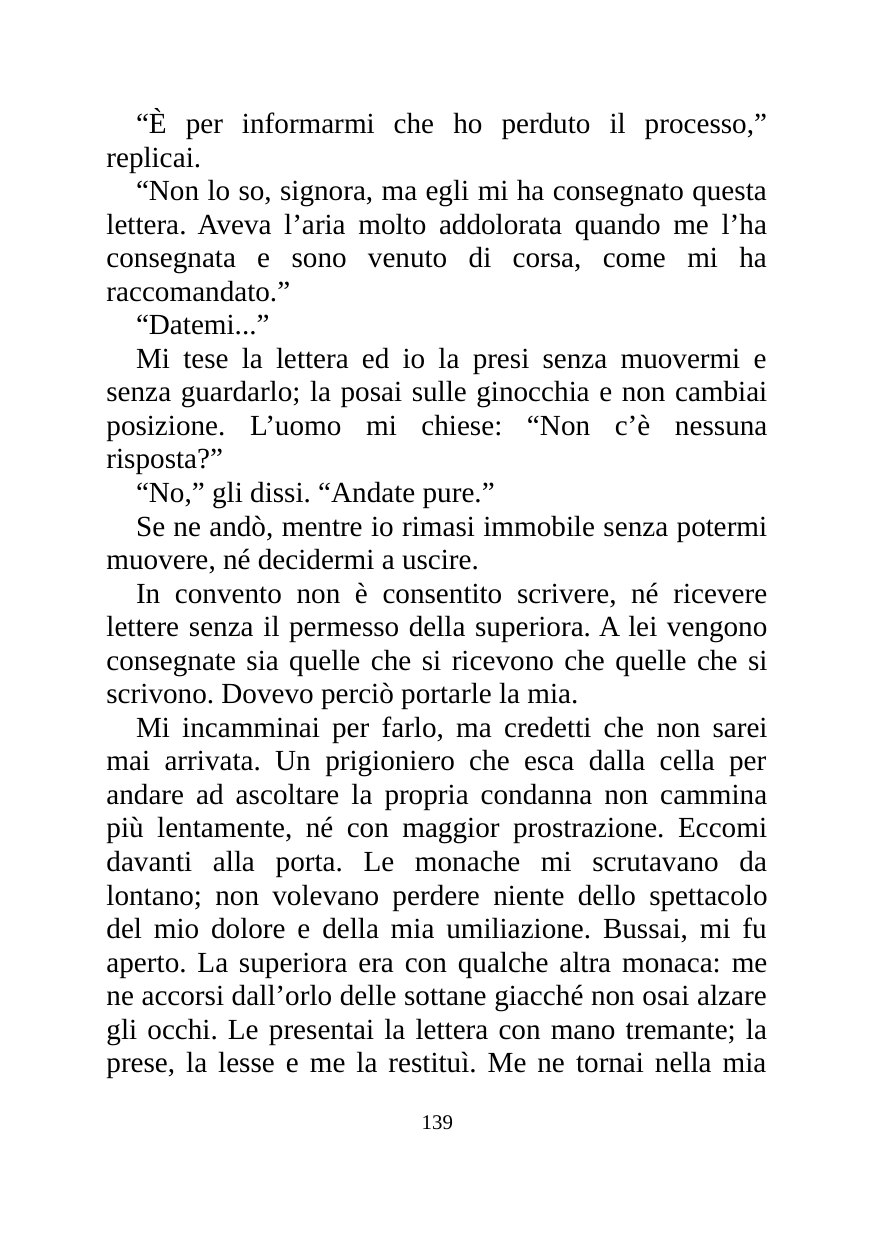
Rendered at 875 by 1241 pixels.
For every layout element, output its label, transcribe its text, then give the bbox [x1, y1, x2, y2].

text “È per informarmi che ho perduto il processo,” replicai. [106, 106, 768, 173]
text “Datemi...” [106, 307, 768, 341]
text In convento non è consentito scrivere, né ricevere lettere senza il permesso della superiora. A lei vengono consegnate sia quelle che si ricevono che quelle che si scrivono. Dovevo perciò portarle la mia. [106, 576, 768, 710]
text Mi incamminai per farlo, ma credetti che non sarei mai arrivata. Un prigioniero che esca dalla cella per andare ad ascoltare la propria condanna non cammina più lentamente, né con maggior prostrazione. Eccomi davanti alla porta. Le monache mi scrutavano da lontano; non volevano perdere niente dello spettacolo del mio dolore e della mia umiliazione. Bussai, mi fu aperto. La superiora era con qualche altra monaca: me ne accorsi dall’orlo delle sottane giacché non osai alzare gli occhi. Le presentai la lettera con mano tremante; la prese, la lesse e me la restituì. Me ne tornai nella mia [106, 710, 768, 1079]
text Mi tese la lettera ed io la presi senza muovermi e senza guardarlo; la posai sulle ginocchia e non cambiai posizione. L’uomo mi chiese: “Non c’è nessuna risposta?” [106, 341, 768, 475]
text Se ne andò, mentre io rimasi immobile senza potermi muovere, né decidermi a uscire. [106, 509, 768, 576]
text “Non lo so, signora, ma egli mi ha consegnato questa lettera. Aveva l’aria molto addolorata quando me l’ha consegnata e sono venuto di corsa, come mi ha raccomandato.” [106, 173, 768, 307]
text “No,” gli dissi. “Andate pure.” [106, 475, 768, 509]
